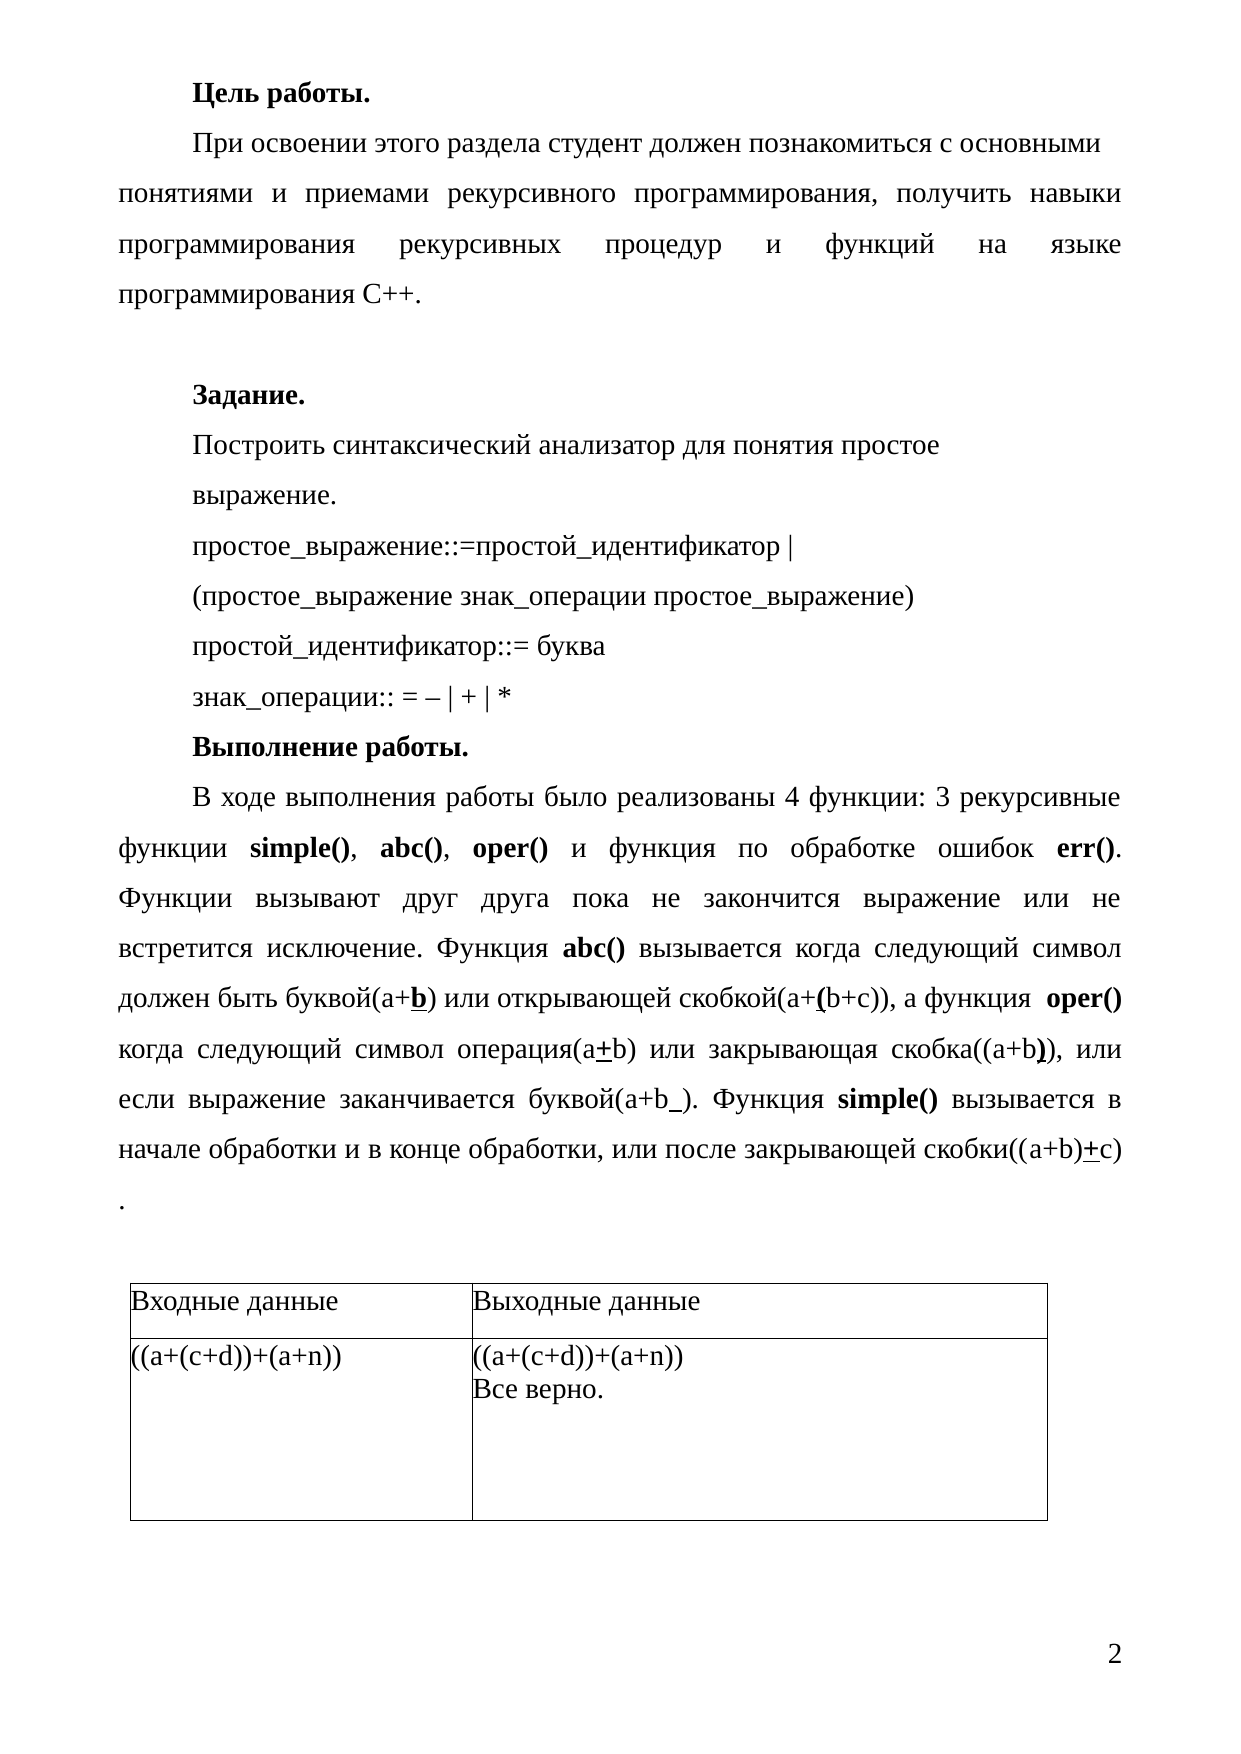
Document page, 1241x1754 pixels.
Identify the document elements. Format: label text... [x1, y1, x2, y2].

text понятиями и приемами рекурсивного программирования, получить навыки программирования рекурсивных процедур и функций на языке программирования С++. [118, 176, 1122, 310]
table_header Выходные данные [473, 1284, 1047, 1337]
subtitle простой_идентификатор::= буква [118, 628, 1122, 662]
subtitle (простое_выражение знак_операции простое_выражение) [118, 578, 1122, 612]
text При освоении этого раздела студент должен познакомиться с основными [118, 125, 1122, 159]
subtitle Выполнение работы. [118, 729, 1122, 763]
table_cell ((a+(c+d))+(a+n)) [131, 1339, 472, 1520]
subtitle Задание. [118, 377, 1122, 410]
subtitle знак_операции:: = – | + | * [118, 679, 1122, 712]
table_header Входные данные [131, 1284, 472, 1337]
subtitle выражение. [118, 477, 1122, 511]
subtitle Цель работы. [118, 75, 1122, 108]
subtitle простое_выражение::=простой_идентификатор | [118, 528, 1122, 561]
subtitle Построить синтаксический анализатор для понятия простое [118, 427, 1122, 461]
text В ходе выполнения работы было реализованы 4 функции: 3 рекурсивные функции simple(), abc(), oper() и функция по обработке ошибок err(). Функции вызывают друг друга пока не закончится выражение или не встретится исключение. Функция abc() вызывается когда следующий символ должен быть буквой(a+b) или открывающей скобкой(a+(b+c)), а функция oper() когда следующий символ операция(a+b) или закрывающая скобка((a+b)), или если выражение заканчивается буквой(a+b ). Функция simple() вызывается в начале обработки и в конце обработки, или после закрывающей скобки((a+b)+с) . [118, 779, 1122, 1215]
table_cell ((a+(c+d))+(a+n)) Все верно. [473, 1339, 1047, 1520]
